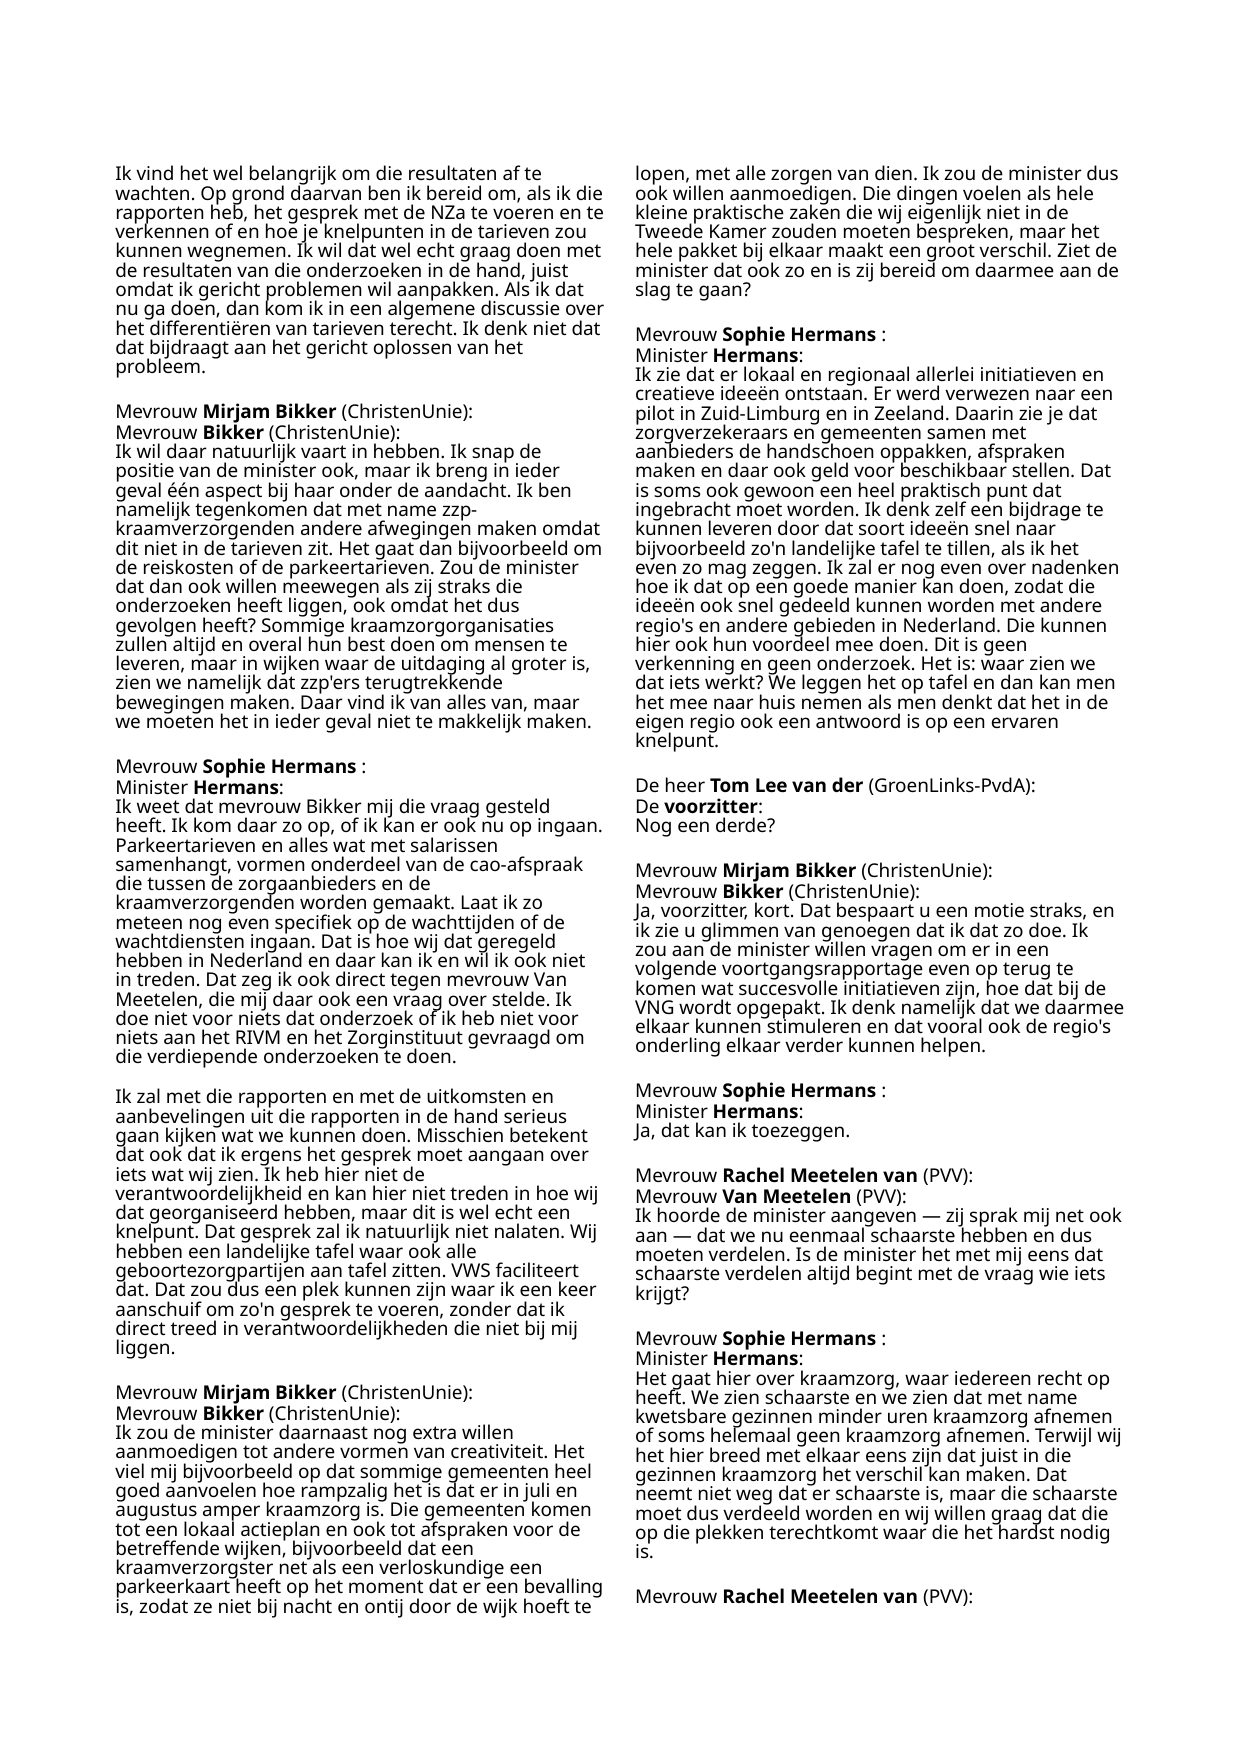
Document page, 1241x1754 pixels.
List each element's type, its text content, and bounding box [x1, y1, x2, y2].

text Ik weet dat mevrouw Bikker mij die vraag gesteld heeft. Ik kom daar zo op, of ik kan er ook nu op ingaan. Parkeertarieven en alles wat met salarissen samenhangt, vormen onderdeel van de cao-afspraak die tussen de zorgaanbieders en de kraamverzorgenden worden gemaakt. Laat ik zo meteen nog even specifiek op de wachttijden of de wachtdiensten ingaan. Dat is hoe wij dat geregeld hebben in Nederland en daar kan ik en wil ik ook niet in treden. Dat zeg ik ook direct tegen mevrouw Van Meetelen, die mij daar ook een vraag over stelde. Ik doe niet voor niets dat onderzoek of ik heb niet voor niets aan het RIVM en het Zorginstituut gevraagd om die verdiepende onderzoeken te doen. [115, 798, 605, 1068]
text Mevrouw Bikker (ChristenUnie): [115, 1405, 605, 1424]
text Nog een derde? [635, 817, 1125, 837]
text De voorzitter: [635, 798, 1125, 817]
text Minister Hermans: [115, 779, 605, 798]
text De heer Tom Lee van der (GroenLinks-PvdA): [635, 772, 1125, 798]
text Ik zie dat er lokaal en regionaal allerlei initiatieven en creatieve ideeën ontstaan. Er werd verwezen naar een pilot in Zuid-Limburg en in Zeeland. Daarin zie je dat zorgverzekeraars en gemeenten samen met aanbieders de handschoen oppakken, afspraken maken en daar ook geld voor beschikbaar stellen. Dat is soms ook gewoon een heel praktisch punt dat ingebracht moet worden. Ik denk zelf een bijdrage te kunnen leveren door dat soort ideeën snel naar bijvoorbeeld zo'n landelijke tafel te tillen, als ik het even zo mag zeggen. Ik zal er nog even over nadenken hoe ik dat op een goede manier kan doen, zodat die ideeën ook snel gedeeld kunnen worden met andere regio's en andere gebieden in Nederland. Die kunnen hier ook hun voordeel mee doen. Dit is geen verkenning en geen onderzoek. Het is: waar zien we dat iets werkt? We leggen het op tafel en dan kan men het mee naar huis nemen als men denkt dat het in de eigen regio ook een antwoord is op een ervaren knelpunt. [635, 366, 1125, 751]
text Mevrouw Mirjam Bikker (ChristenUnie): [115, 1379, 605, 1405]
text Mevrouw Sophie Hermans : [115, 753, 605, 779]
text Mevrouw Sophie Hermans : [635, 1325, 1125, 1350]
text Mevrouw Mirjam Bikker (ChristenUnie): [635, 857, 1125, 883]
text Mevrouw Van Meetelen (PVV): [635, 1188, 1125, 1207]
text Ik hoorde de minister aangeven — zij sprak mij net ook aan — dat we nu eenmaal schaarste hebben en dus moeten verdelen. Is de minister het met mij eens dat schaarste verdelen altijd begint met de vraag wie iets krijgt? [635, 1207, 1125, 1304]
text Ik zal met die rapporten en met de uitkomsten en aanbevelingen uit die rapporten in de hand serieus gaan kijken wat we kunnen doen. Misschien betekent dat ook dat ik ergens het gesprek moet aangaan over iets wat wij zien. Ik heb hier niet de verantwoordelijkheid en kan hier niet treden in hoe wij dat georganiseerd hebben, maar dit is wel echt een knelpunt. Dat gesprek zal ik natuurlijk niet nalaten. Wij hebben een landelijke tafel waar ook alle geboortezorgpartijen aan tafel zitten. VWS faciliteert dat. Dat zou dus een plek kunnen zijn waar ik een keer aanschuif om zo'n gesprek te voeren, zonder dat ik direct treed in verantwoordelijkheden die niet bij mij liggen. [115, 1088, 605, 1358]
text Ik vind het wel belangrijk om die resultaten af te wachten. Op grond daarvan ben ik bereid om, als ik die rapporten heb, het gesprek met de NZa te voeren en te verkennen of en hoe je knelpunten in de tarieven zou kunnen wegnemen. Ik wil dat wel echt graag doen met de resultaten van die onderzoeken in de hand, juist omdat ik gericht problemen wil aanpakken. Als ik dat nu ga doen, dan kom ik in een algemene discussie over het differentiëren van tarieven terecht. Ik denk niet dat dat bijdraagt aan het gericht oplossen van het probleem. [115, 165, 605, 377]
text Mevrouw Rachel Meetelen van (PVV): [635, 1583, 1125, 1609]
text Ik wil daar natuurlijk vaart in hebben. Ik snap de positie van de minister ook, maar ik breng in ieder geval één aspect bij haar onder de aandacht. Ik ben namelijk tegenkomen dat met name zzp-kraamverzorgenden andere afwegingen maken omdat dit niet in de tarieven zit. Het gaat dan bijvoorbeeld om de reiskosten of de parkeertarieven. Zou de minister dat dan ook willen meewegen als zij straks die onderzoeken heeft liggen, ook omdat het dus gevolgen heeft? Sommige kraamzorgorganisaties zullen altijd en overal hun best doen om mensen te leveren, maar in wijken waar de uitdaging al groter is, zien we namelijk dat zzp'ers terugtrekkende bewegingen maken. Daar vind ik van alles van, maar we moeten het in ieder geval niet te makkelijk maken. [115, 443, 605, 732]
text Ja, dat kan ik toezeggen. [635, 1122, 1125, 1142]
text Mevrouw Mirjam Bikker (ChristenUnie): [115, 398, 605, 424]
text Minister Hermans: [635, 1103, 1125, 1122]
text Het gaat hier over kraamzorg, waar iedereen recht op heeft. We zien schaarste en we zien dat met name kwetsbare gezinnen minder uren kraamzorg afnemen of soms helemaal geen kraamzorg afnemen. Terwijl wij het hier breed met elkaar eens zijn dat juist in die gezinnen kraamzorg het verschil kan maken. Dat neemt niet weg dat er schaarste is, maar die schaarste moet dus verdeeld worden en wij willen graag dat die op die plekken terechtkomt waar die het hardst nodig is. [635, 1370, 1125, 1562]
text Minister Hermans: [635, 347, 1125, 366]
text Minister Hermans: [635, 1350, 1125, 1370]
text Ja, voorzitter, kort. Dat bespaart u een motie straks, en ik zie u glimmen van genoegen dat ik dat zo doe. Ik zou aan de minister willen vragen om er in een volgende voortgangsrapportage even op terug te komen wat succesvolle initiatieven zijn, hoe dat bij de VNG wordt opgepakt. Ik denk namelijk dat we daarmee elkaar kunnen stimuleren en dat vooral ook de regio's onderling elkaar verder kunnen helpen. [635, 902, 1125, 1057]
text Mevrouw Bikker (ChristenUnie): [635, 883, 1125, 902]
text lopen, met alle zorgen van dien. Ik zou de minister dus ook willen aanmoedigen. Die dingen voelen als hele kleine praktische zaken die wij eigenlijk niet in de Tweede Kamer zouden moeten bespreken, maar het hele pakket bij elkaar maakt een groot verschil. Ziet de minister dat ook zo en is zij bereid om daarmee aan de slag te gaan? [635, 165, 1125, 300]
text Mevrouw Rachel Meetelen van (PVV): [635, 1162, 1125, 1188]
text Ik zou de minister daarnaast nog extra willen aanmoedigen tot andere vormen van creativiteit. Het viel mij bijvoorbeeld op dat sommige gemeenten heel goed aanvoelen hoe rampzalig het is dat er in juli en augustus amper kraamzorg is. Die gemeenten komen tot een lokaal actieplan en ook tot afspraken voor de betreffende wijken, bijvoorbeeld dat een kraamverzorgster net als een verloskundige een parkeerkaart heeft op het moment dat er een bevalling is, zodat ze niet bij nacht en ontij door de wijk hoeft te [115, 1424, 605, 1617]
text Mevrouw Bikker (ChristenUnie): [115, 424, 605, 443]
text Mevrouw Sophie Hermans : [635, 321, 1125, 347]
text Mevrouw Sophie Hermans : [635, 1077, 1125, 1103]
